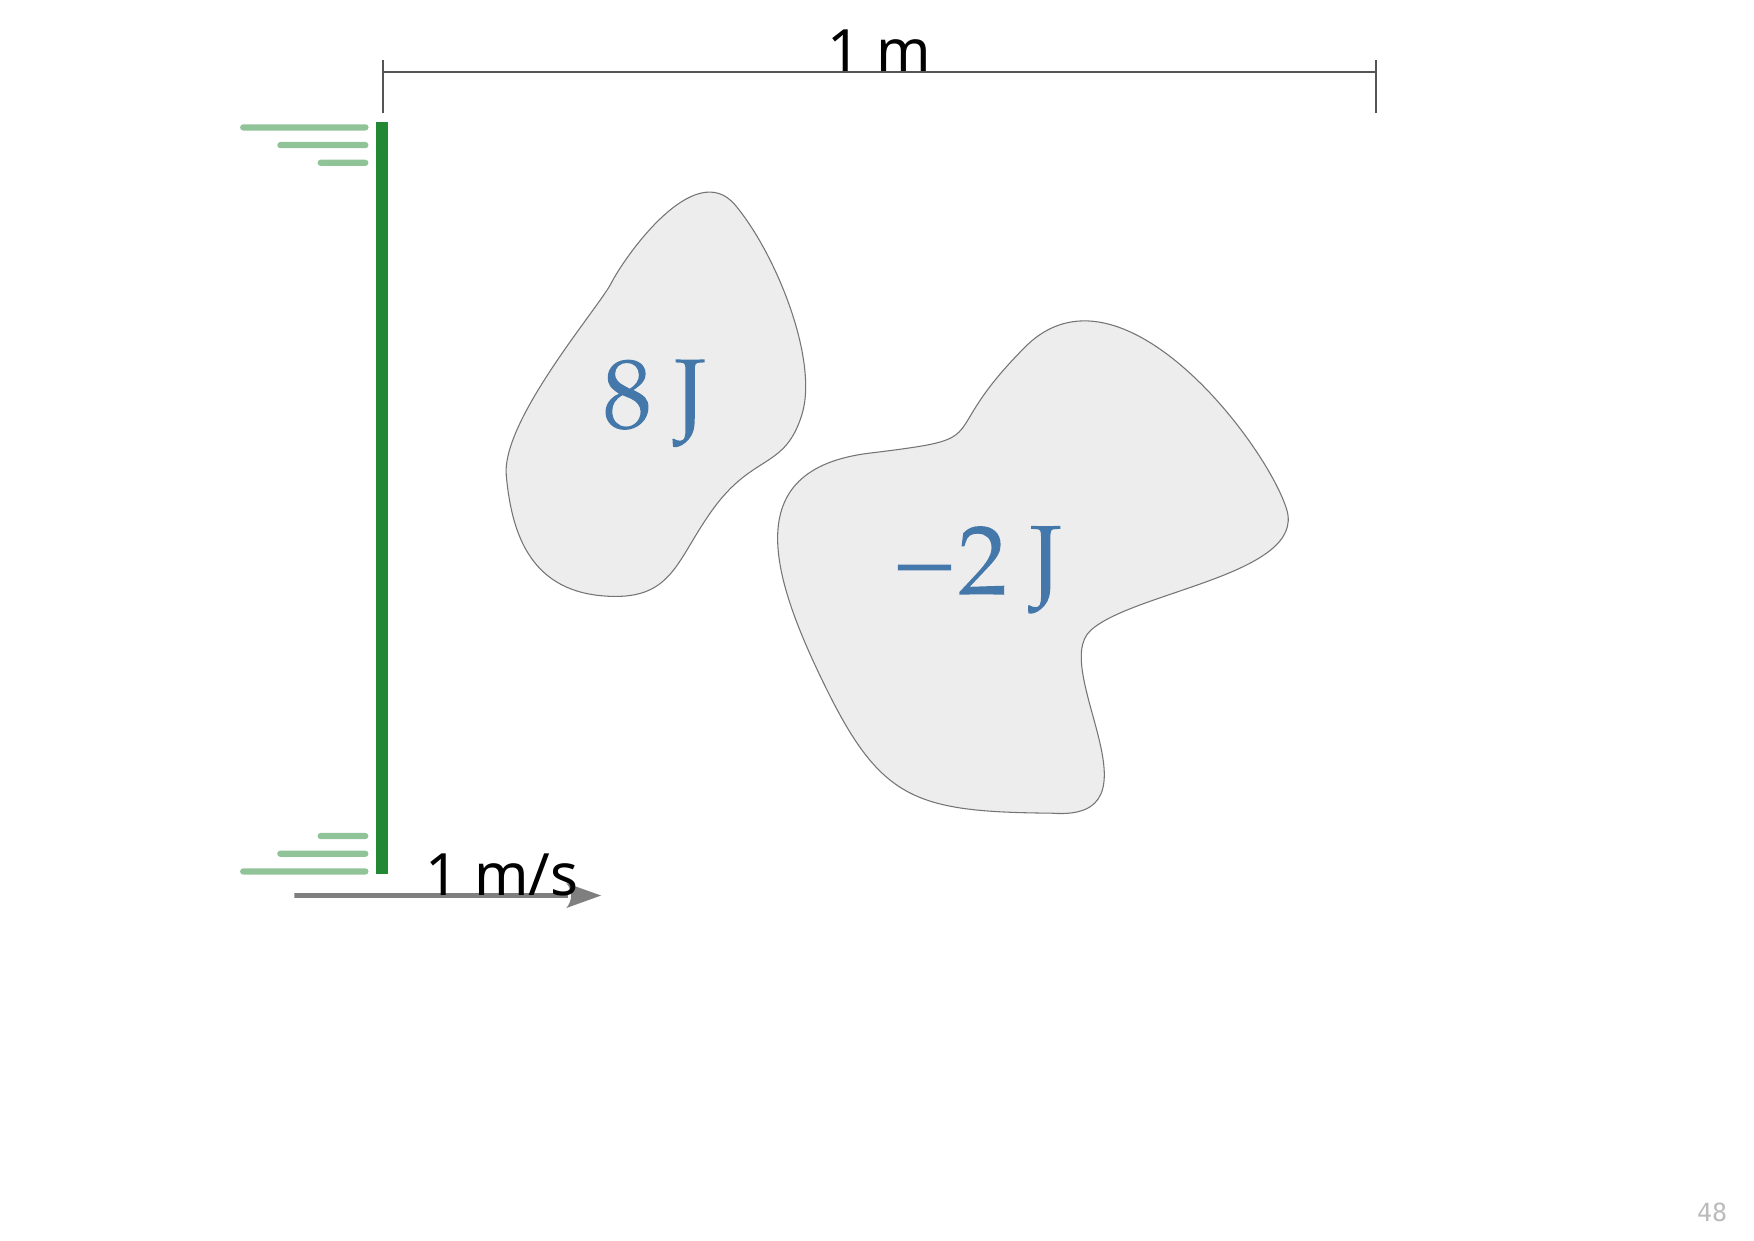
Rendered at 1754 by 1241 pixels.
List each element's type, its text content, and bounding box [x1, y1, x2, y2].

text_box [506, 192, 806, 597]
text_box 1 m/s [410, 825, 596, 899]
text_box [777, 320, 1289, 814]
